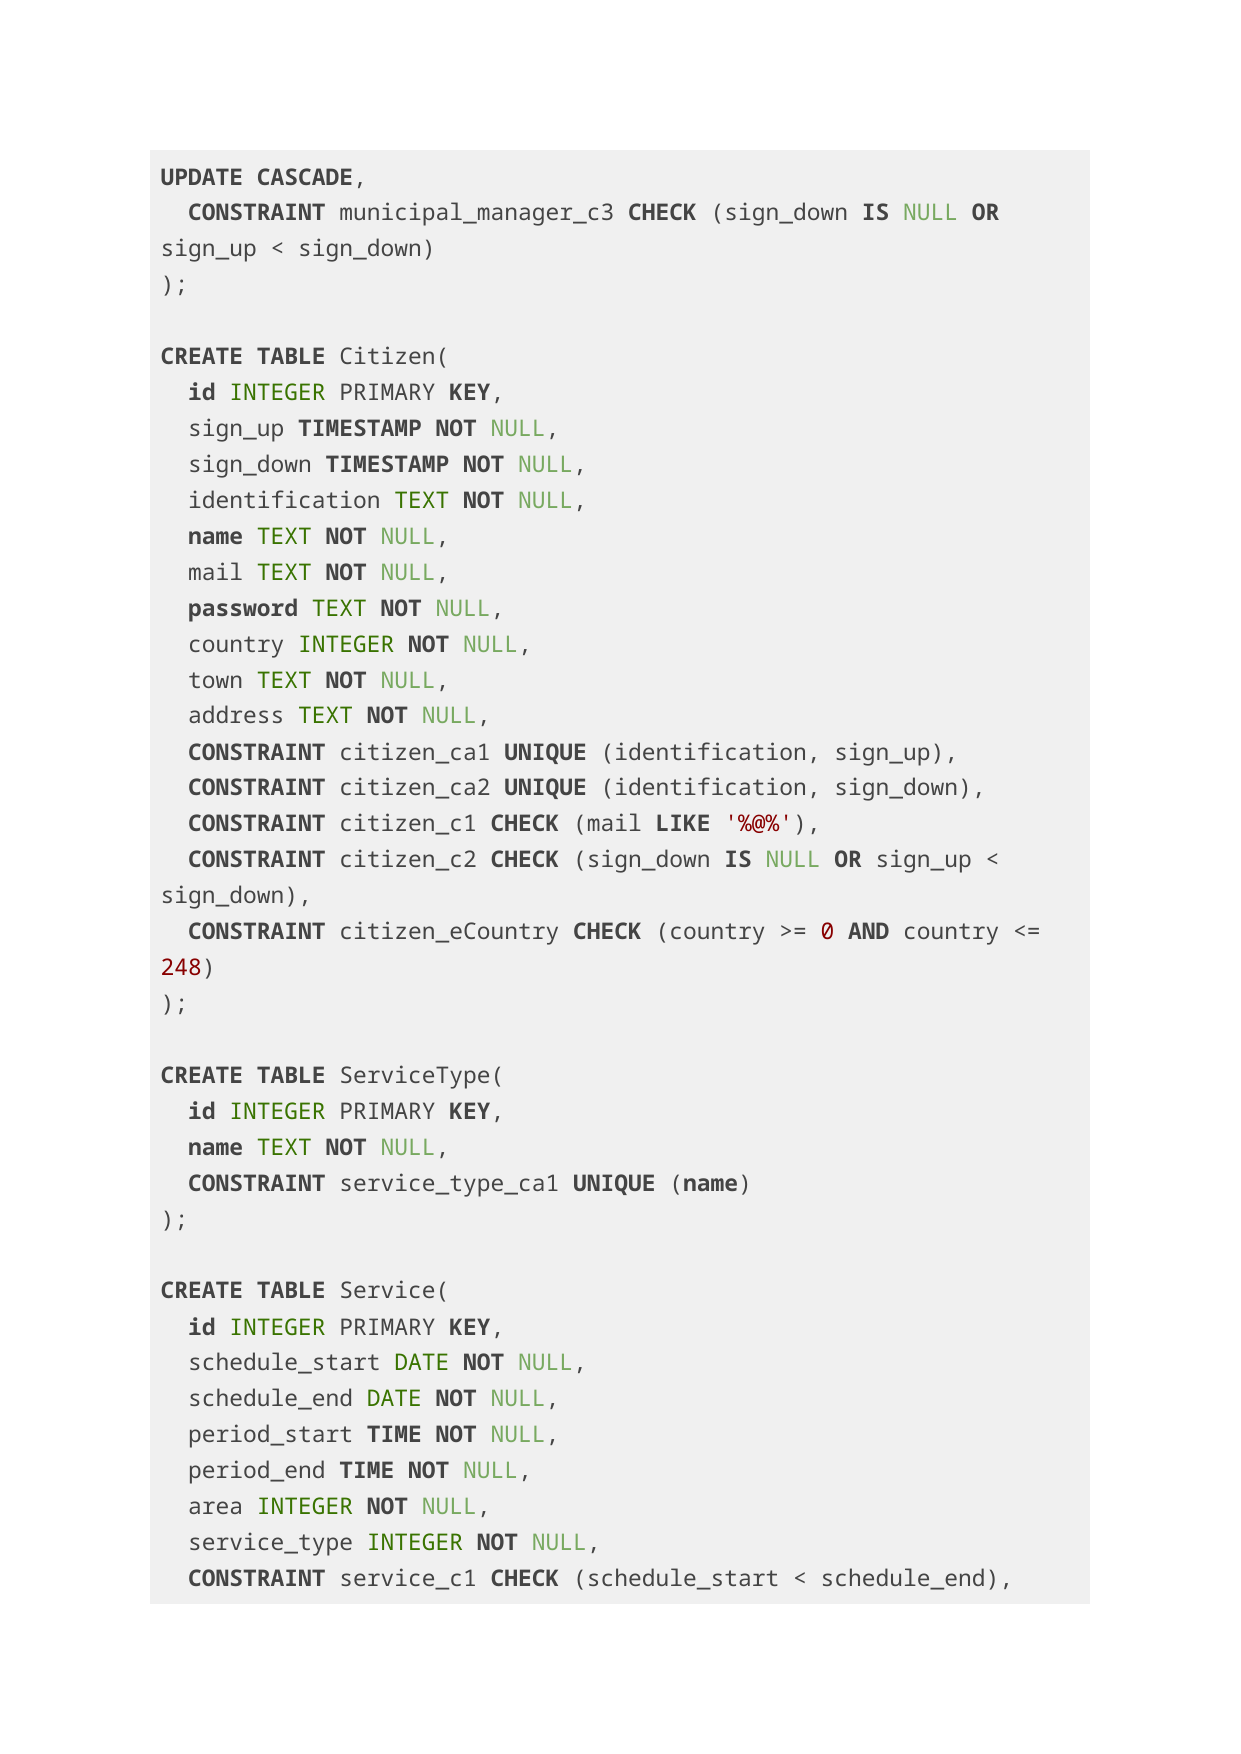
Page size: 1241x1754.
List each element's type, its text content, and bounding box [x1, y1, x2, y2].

table_header UPDATE CASCADE, CONSTRAINT municipal_manager_c3 CHECK (sign_down IS NULL OR sign_up < sign_down) ); CREATE TABLE Citizen( id INTEGER PRIMARY KEY, sign_up TIMESTAMP NOT NULL, sign_down TIMESTAMP NOT NULL, identification TEXT NOT NULL, name TEXT NOT NULL, mail TEXT NOT NULL, password TEXT NOT NULL, country INTEGER NOT NULL, town TEXT NOT NULL, address TEXT NOT NULL, CONSTRAINT citizen_ca1 UNIQUE (identification, sign_up), CONSTRAINT citizen_ca2 UNIQUE (identification, sign_down), CONSTRAINT citizen_c1 CHECK (mail LIKE '%@%'), CONSTRAINT citizen_c2 CHECK (sign_down IS NULL OR sign_up < sign_down), CONSTRAINT citizen_eCountry CHECK (country >= 0 AND country <= 248) ); CREATE TABLE ServiceType( id INTEGER PRIMARY KEY, name TEXT NOT NULL, CONSTRAINT service_type_ca1 UNIQUE (name) ); CREATE TABLE Service( id INTEGER PRIMARY KEY, schedule_start DATE NOT NULL, schedule_end DATE NOT NULL, period_start TIME NOT NULL, period_end TIME NOT NULL, area INTEGER NOT NULL, service_type INTEGER NOT NULL, CONSTRAINT service_c1 CHECK (schedule_start < schedule_end), [150, 150, 1090, 1604]
